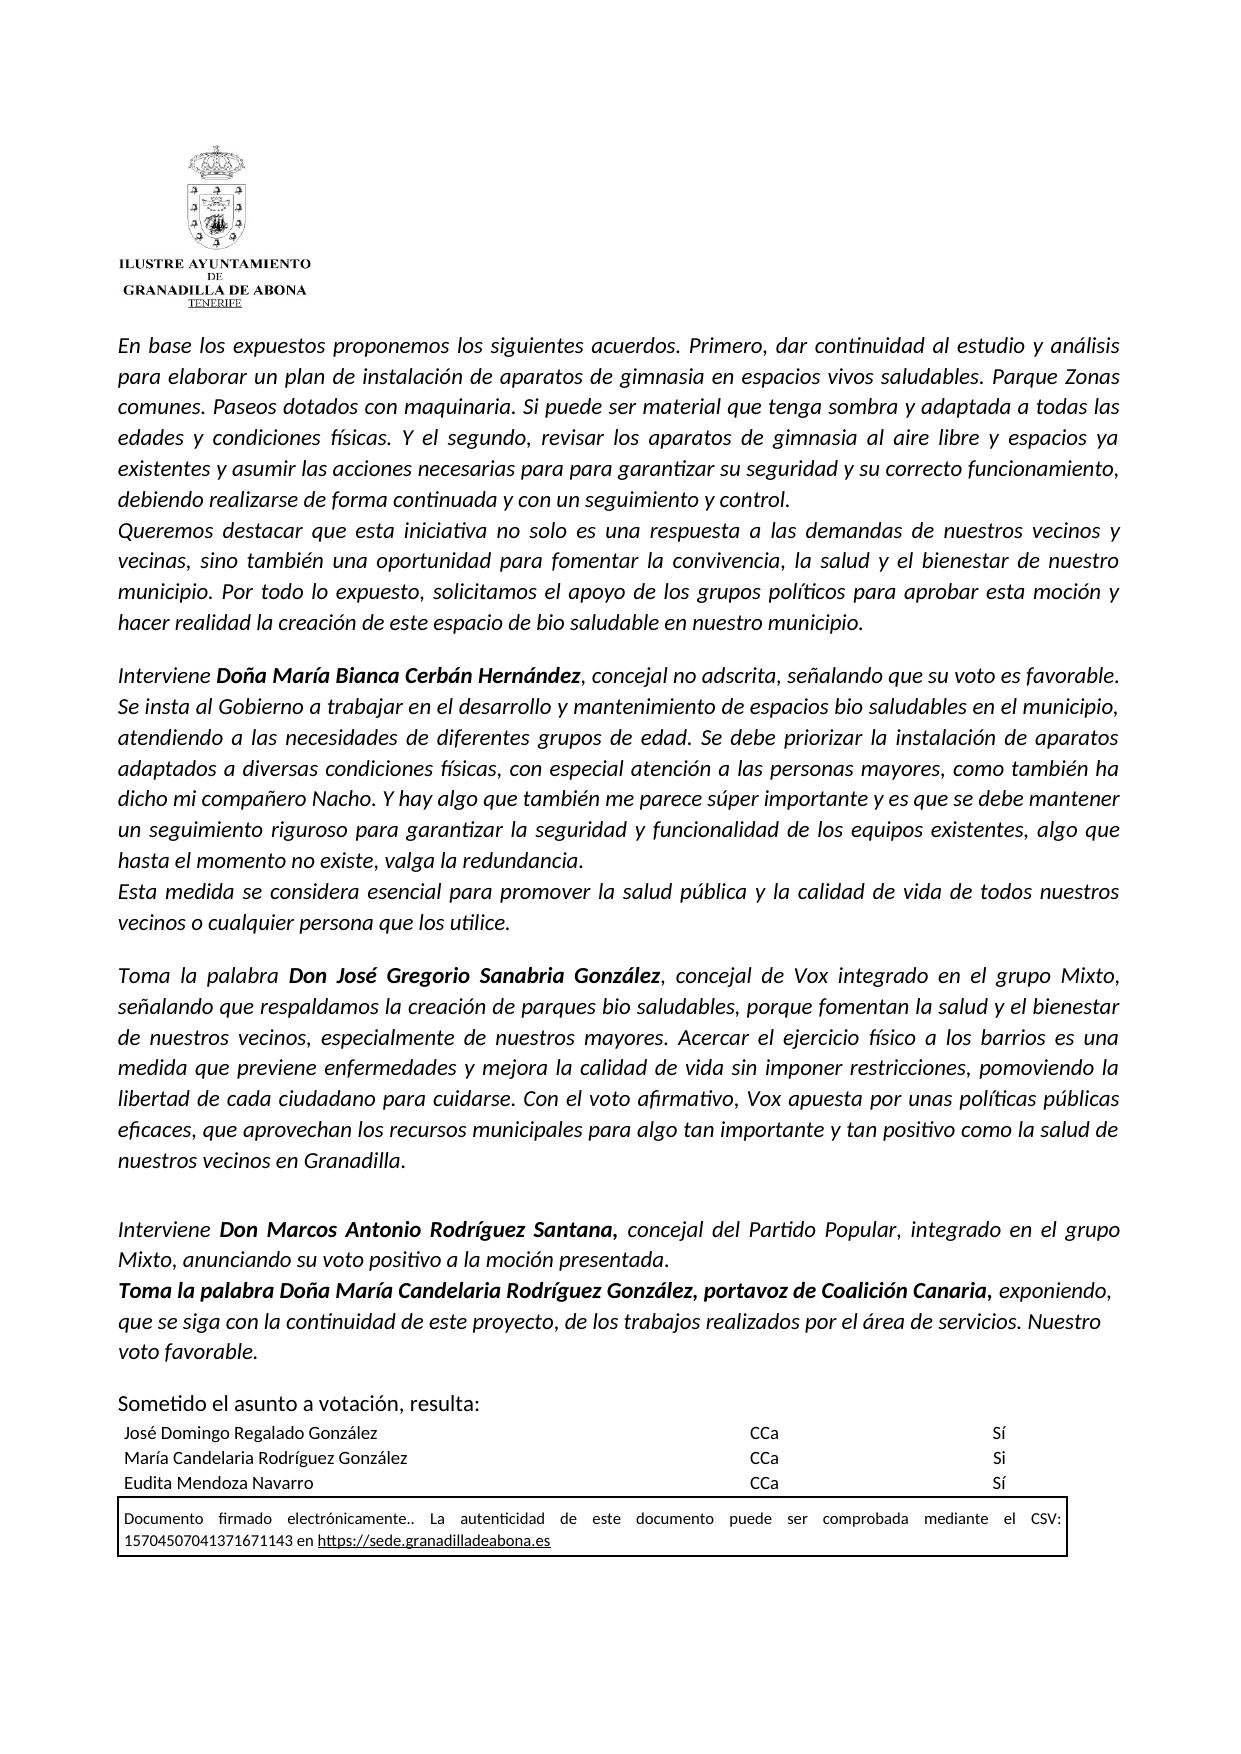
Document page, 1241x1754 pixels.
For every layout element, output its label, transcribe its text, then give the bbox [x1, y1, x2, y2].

table_header CCa [715, 1422, 992, 1446]
text Esta medida se considera esencial para promover la salud pública y la calidad de vida de todos nuestros vecinos o cualquier persona que los utilice. [118, 877, 1124, 936]
text Interviene Don Marcos Antonio Rodríguez Santana, concejal del Partido Popular, integrado en el grupo Mixto, anunciando su voto positivo a la moción presentada. [118, 1215, 1124, 1273]
text Toma la palabra Don José Gregorio Sanabria González, concejal de Vox integrado en el grupo Mixto, señalando que respaldamos la creación de parques bio saludables, porque fomentan la salud y el bienestar de nuestros vecinos, especialmente de nuestros mayores. Acercar el ejercicio físico a los barrios es una medida que previene enfermedades y mejora la calidad de vida sin imponer restricciones, pomoviendo la libertad de cada ciudadano para cuidarse. Con el voto afirmativo, Vox apuesta por unas políticas públicas eficaces, que aprovechan los recursos municipales para algo tan importante y tan positivo como la salud de nuestros vecinos en Granadilla. [118, 961, 1124, 1174]
table_cell María Candelaria Rodríguez González [124, 1446, 715, 1471]
table_cell Eudita Mendoza Navarro [124, 1471, 715, 1496]
text Toma la palabra Doña María Candelaria Rodríguez González, portavoz de Coalición Canaria, exponiendo, que se siga con la continuidad de este proyecto, de los trabajos realizados por el área de servicios. Nuestro voto favorable. [118, 1277, 1124, 1365]
table_header José Domingo Regalado González [124, 1422, 715, 1446]
text En base los expuestos proponemos los siguientes acuerdos. Primero, dar continuidad al estudio y análisis para elaborar un plan de instalación de aparatos de gimnasia en espacios vivos saludables. Parque Zonas comunes. Paseos dotados con maquinaria. Si puede ser material que tenga sombra y adaptada a todas las edades y condiciones físicas. Y el segundo, revisar los aparatos de gimnasia al aire libre y espacios ya existentes y asumir las acciones necesarias para para garantizar su seguridad y su correcto funcionamiento, debiendo realizarse de forma continuada y con un seguimiento y control. [118, 331, 1124, 513]
table_cell CCa [715, 1471, 992, 1496]
table_cell CCa [715, 1446, 992, 1471]
table_cell Sí [993, 1471, 1010, 1496]
text Queremos destacar que esta iniciativa no solo es una respuesta a las demandas de nuestros vecinos y vecinas, sino también una oportunidad para fomentar la convivencia, la salud y el bienestar de nuestro municipio. Por todo lo expuesto, solicitamos el apoyo de los grupos políticos para aprobar esta moción y hacer realidad la creación de este espacio de bio saludable en nuestro municipio. [118, 516, 1124, 636]
table_cell Si [993, 1446, 1010, 1471]
text Sometido el asunto a votación, resulta: [118, 1390, 1124, 1417]
table_header Sí [993, 1422, 1010, 1446]
text Interviene Doña María Bianca Cerbán Hernández, concejal no adscrita, señalando que su voto es favorable. Se insta al Gobierno a trabajar en el desarrollo y mantenimiento de espacios bio saludables en el municipio, atendiendo a las necesidades de diferentes grupos de edad. Se debe priorizar la instalación de aparatos adaptados a diversas condiciones físicas, con especial atención a las personas mayores, como también ha dicho mi compañero Nacho. Y hay algo que también me parece súper importante y es que se debe mantener un seguimiento riguroso para garantizar la seguridad y funcionalidad de los equipos existentes, algo que hasta el momento no existe, valga la redundancia. [118, 662, 1124, 874]
